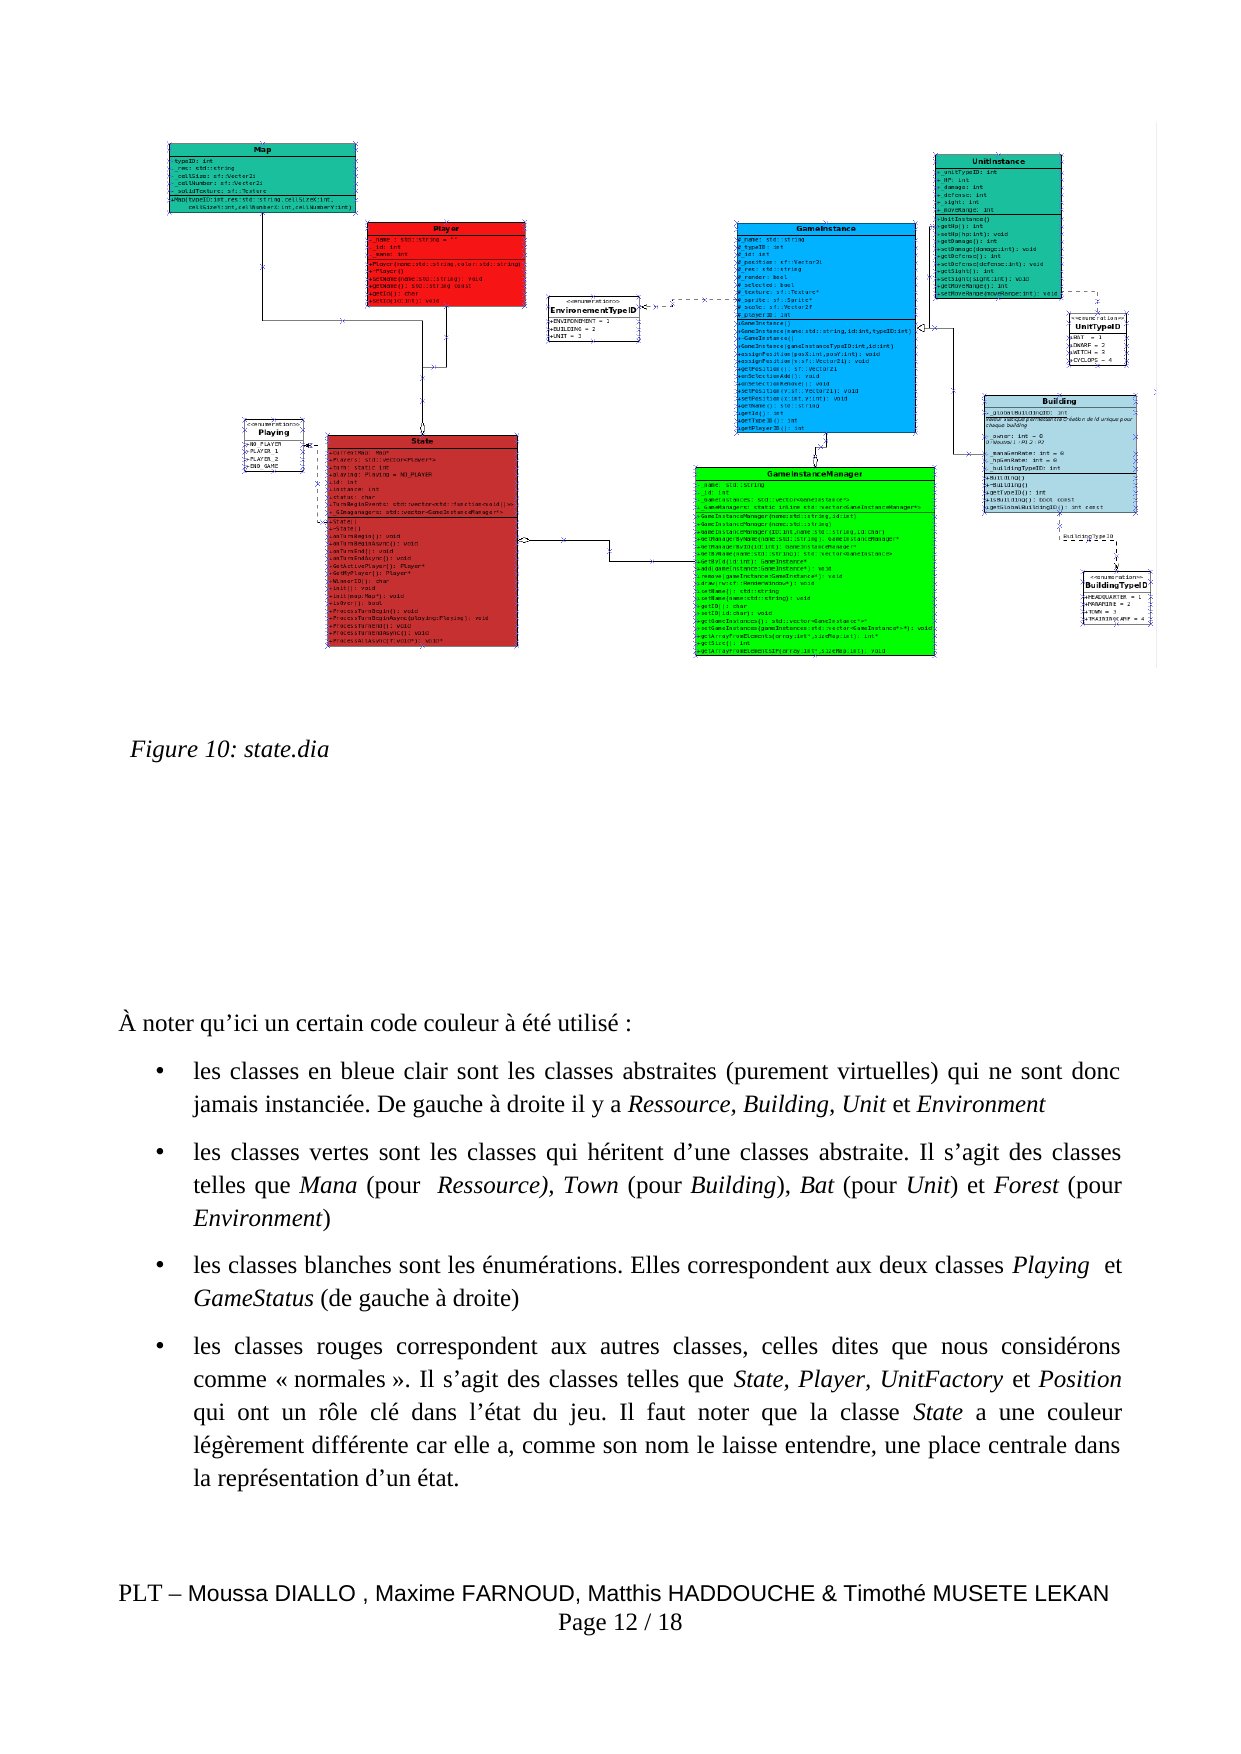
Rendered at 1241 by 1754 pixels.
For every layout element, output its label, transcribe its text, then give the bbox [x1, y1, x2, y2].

text Figure 10: state.dia [130, 734, 1173, 762]
list les classes rouges correspondent aux autres classes, celles dites que nous considérons comme « normales ». Il s’agit des classes telles que State, Player, UnitFactory et Position qui ont un rôle clé dans l’état du jeu. Il faut noter que la classe State a une couleur légèrement différente car elle a, comme son nom le laisse entendre, une place centrale dans la représentation d’un état. [156, 1331, 1122, 1492]
list les classes en bleue clair sont les classes abstraites (purement virtuelles) qui ne sont donc jamais instanciée. De gauche à droite il y a Ressource, Building, Unit et Environment [156, 1056, 1122, 1118]
list les classes blanches sont les énumérations. Elles correspondent aux deux classes Playing et GameStatus (de gauche à droite) [156, 1250, 1122, 1312]
picture [147, 122, 1157, 668]
list les classes vertes sont les classes qui héritent d’une classes abstraite. Il s’agit des classes telles que Mana (pour Ressource), Town (pour Building), Bat (pour Unit) et Forest (pour Environment) [156, 1137, 1122, 1231]
text À noter qu’ici un certain code couleur à été utilisé : [118, 1008, 1122, 1037]
